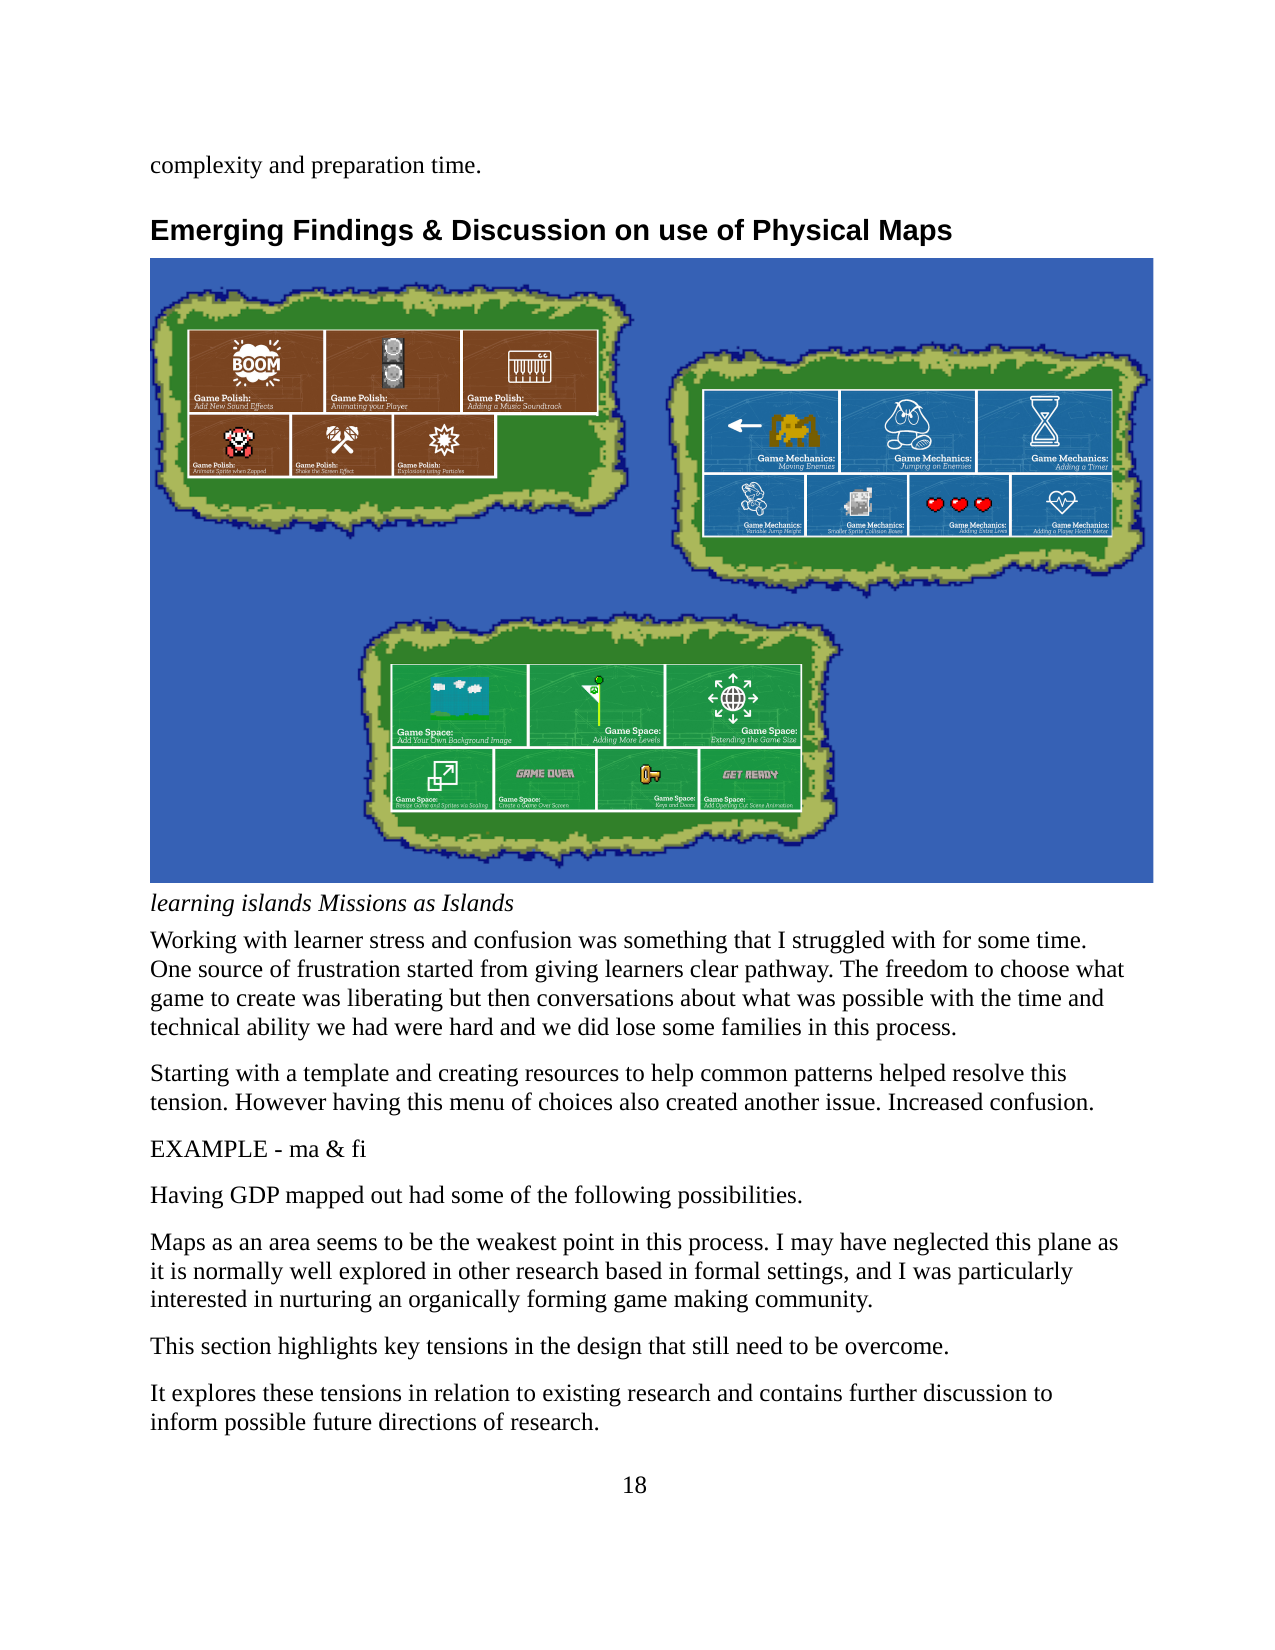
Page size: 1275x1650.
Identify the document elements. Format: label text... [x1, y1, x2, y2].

text Starting with a template and creating resources to help common patterns helped resolve this tension. However having this menu of choices also created another issue. Increased confusion. [150, 1058, 1125, 1116]
text Working with learner stress and confusion was something that I struggled with for some time. One source of frustration started from giving learners clear pathway. The freedom to choose what game to create was liberating but then conversations about what was possible with the time and technical ability we had were hard and we did lose some families in this process. [150, 925, 1125, 1040]
text This section highlights key tensions in the design that still need to be overcome. [150, 1331, 1125, 1360]
text It explores these tensions in relation to existing research and contains further discussion to inform possible future directions of research. [150, 1378, 1125, 1435]
text Maps as an area seems to be the weakest point in this process. I may have neglected this plane as it is normally well explored in other research based in formal settings, and I was particularly interested in nurturing an organically forming game making community. [150, 1227, 1125, 1313]
text EXAMPLE - ma & fi [150, 1134, 1125, 1162]
text learning islands Missions as Islands [150, 883, 1125, 916]
text Having GDP mapped out had some of the following possibilities. [150, 1180, 1125, 1209]
text complexity and preparation time. [150, 150, 1125, 179]
picture [150, 258, 1154, 883]
subtitle Emerging Findings & Discussion on use of Physical Maps [150, 213, 1125, 246]
